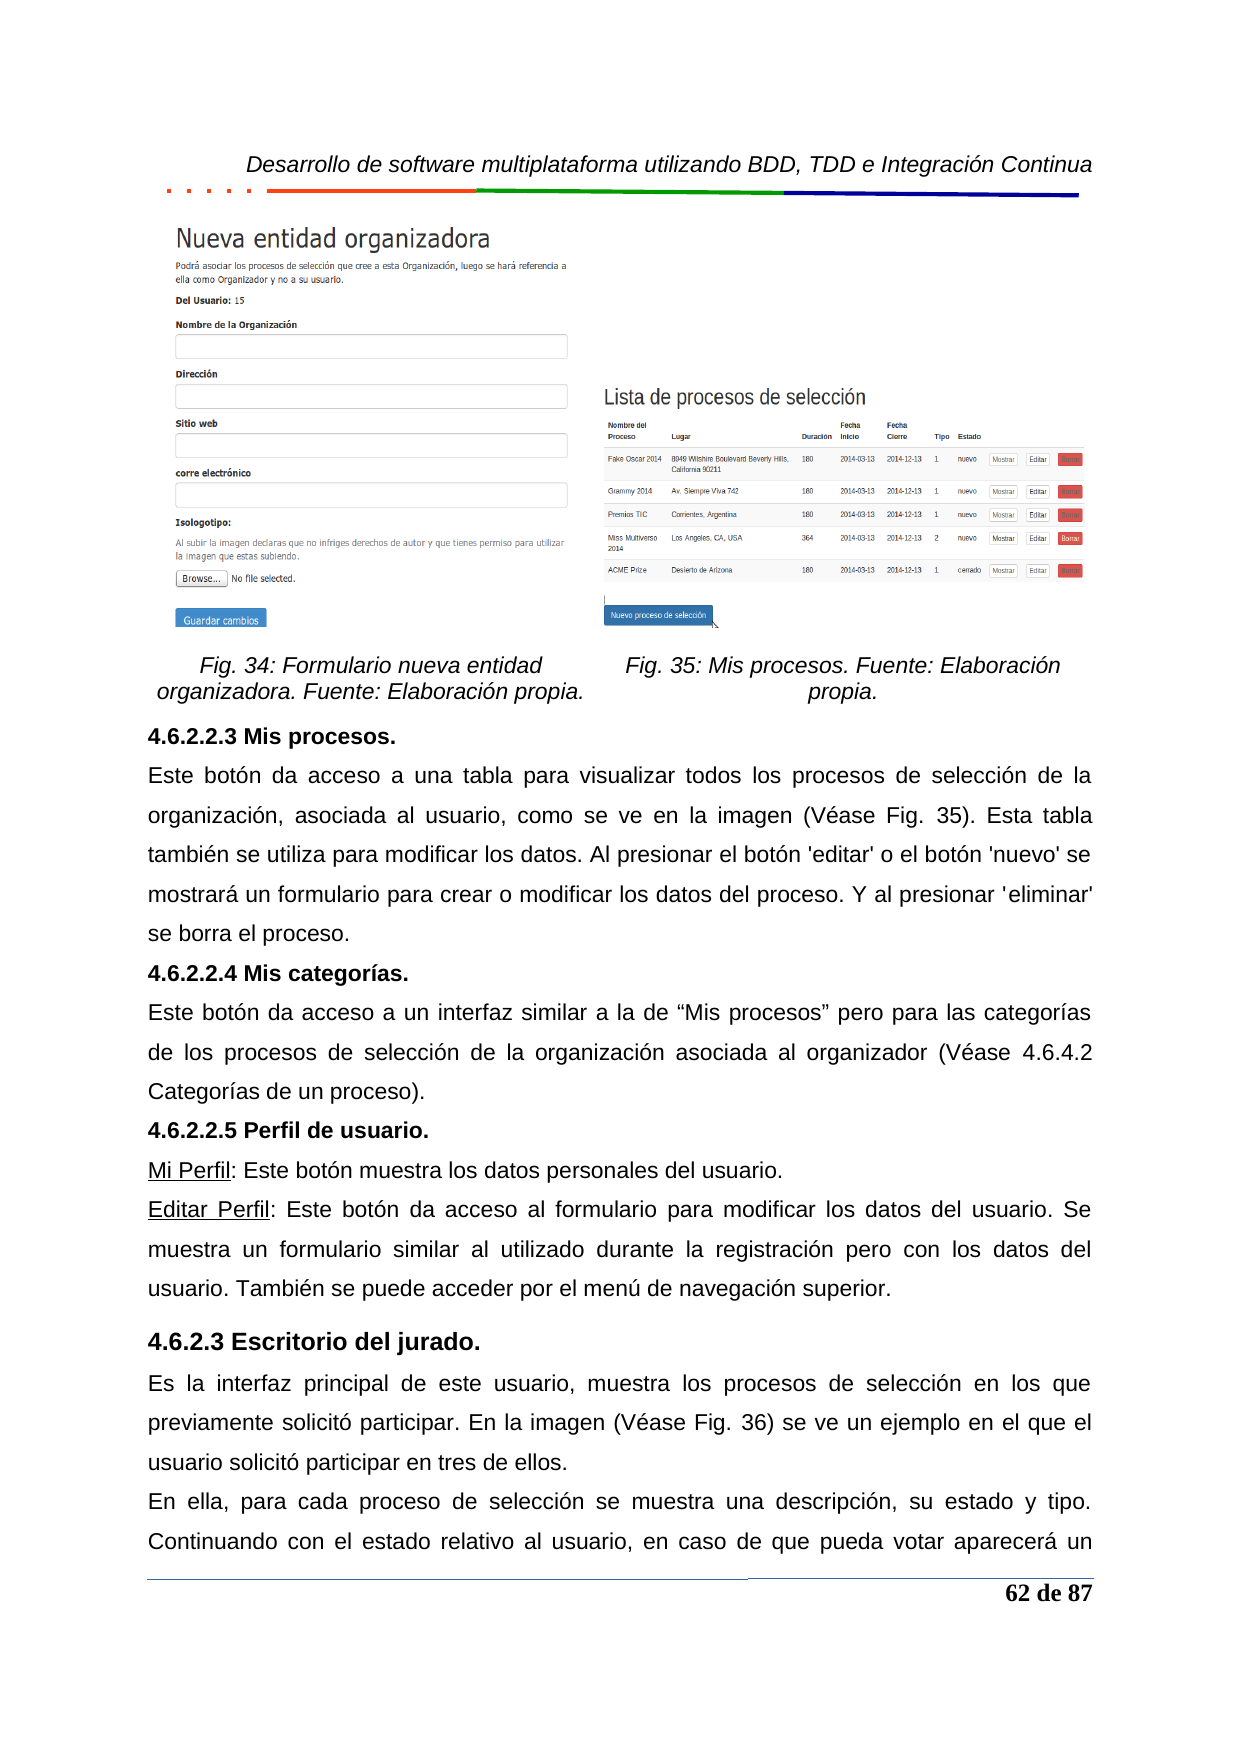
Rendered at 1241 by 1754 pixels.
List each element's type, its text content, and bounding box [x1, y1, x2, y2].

text 4.6.2.2.4 Mis categorías. [148, 959, 1093, 986]
text 4.6.2.2.5 Perfil de usuario. [148, 1117, 1093, 1144]
picture [172, 227, 569, 627]
text 4.6.2.2.3 Mis procesos. [148, 723, 1093, 749]
text Es la interfaz principal de este usuario, muestra los procesos de selección en los que previamente solicitó participar. En la imagen (Véase Fig. 36) se ve un ejemplo en el que el usuario solicitó participar en tres de ellos. [148, 1370, 1093, 1475]
text Editar Perfil: Este botón da acceso al formulario para modificar los datos del usuario. Se muestra un formulario similar al utilizado durante la registración pero con los datos del usuario. También se puede acceder por el menú de navegación superior. [148, 1196, 1093, 1302]
table_header [594, 222, 1093, 633]
text Este botón da acceso a un interfaz similar a la de “Mis procesos” pero para las categorías de los procesos de selección de la organización asociada al organizador (Véase 4.6.4.2 Categorías de un proceso). [148, 999, 1093, 1104]
table_cell Fig. 35: Mis procesos. Fuente: Elaboración propia. [594, 634, 1093, 723]
table_cell Fig. 34: Formulario nueva entidad organizadora. Fuente: Elaboración propia. [148, 634, 593, 723]
table_header [148, 222, 593, 633]
text Mi Perfil: Este botón muestra los datos personales del usuario. [148, 1157, 1093, 1183]
list 4.6.2.3 Escritorio del jurado. [148, 1327, 1093, 1355]
text Este botón da acceso a una tabla para visualizar todos los procesos de selección de la organización, asociada al usuario, como se ve en la imagen (Véase Fig. 35). Esta tabla también se utiliza para modificar los datos. Al presionar el botón 'editar' o el botón 'nuevo' se mostrará un formulario para crear o modificar los datos del proceso. Y al presionar 'eliminar' se borra el proceso. [148, 762, 1093, 946]
text En ella, para cada proceso de selección se muestra una descripción, su estado y tipo. Continuando con el estado relativo al usuario, en caso de que pueda votar aparecerá un [148, 1488, 1093, 1554]
picture [601, 385, 1085, 628]
